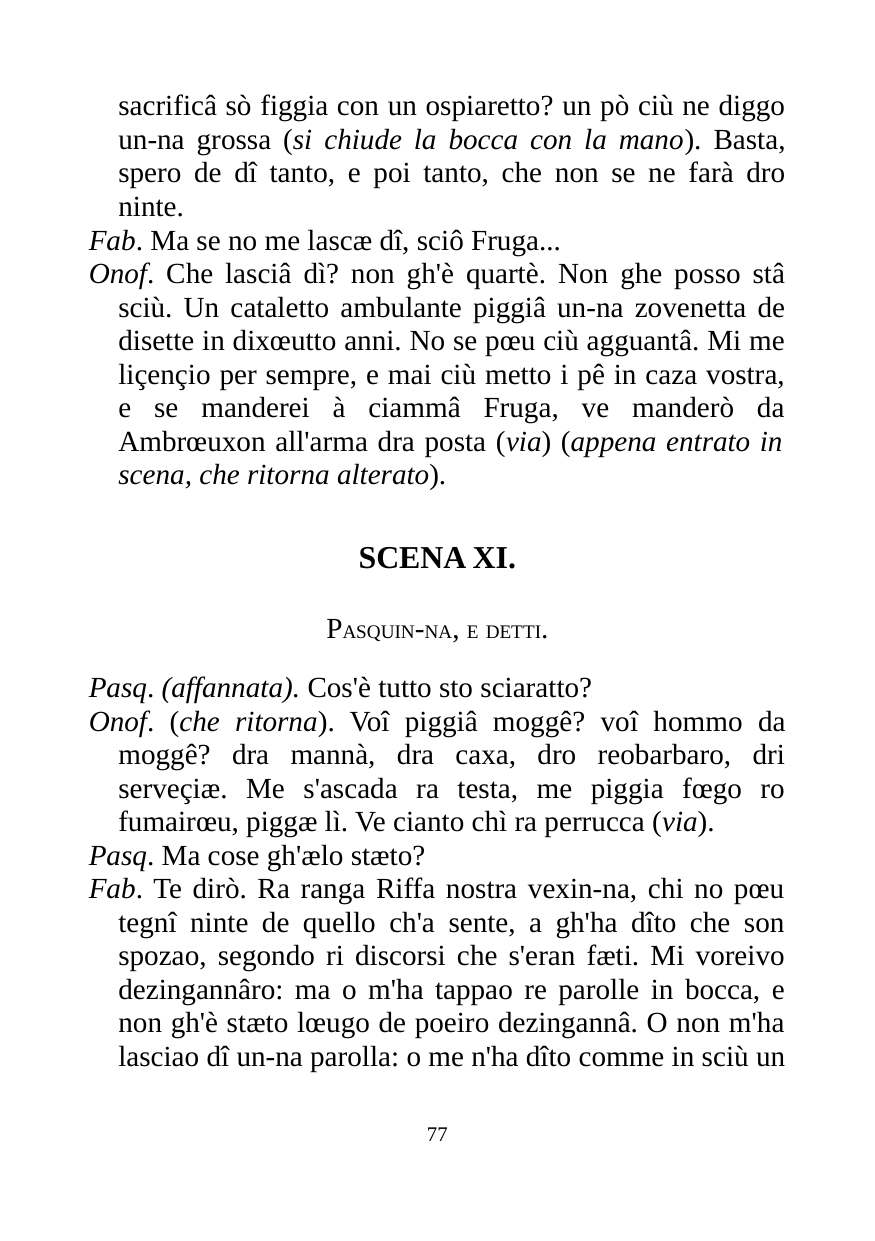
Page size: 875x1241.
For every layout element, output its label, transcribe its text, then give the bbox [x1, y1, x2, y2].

subtitle SCENA XI. [88, 538, 786, 575]
text Pasquin-na, e detti. [88, 612, 786, 645]
text Onof. (che ritorna). Voî piggiâ moggê? voî hommo da moggê? dra mannà, dra caxa, dro reobarbaro, dri serveçiæ. Me s'ascada ra testa, me piggia fœgo ro fumairœu, piggæ lì. Ve cianto chì ra perrucca (via). [88, 704, 786, 838]
text sacrificâ sò figgia con un ospiaretto? un pò ciù ne diggo un-na grossa (si chiude la bocca con la mano). Basta, spero de dî tanto, e poi tanto, che non se ne farà dro ninte. [88, 88, 786, 223]
text Fab. Ma se no me lascæ dî, sciô Fruga... [88, 223, 786, 256]
text Onof. Che lasciâ dì? non gh'è quartè. Non ghe posso stâ sciù. Un cataletto ambulante piggiâ un-na zovenetta de disette in dixœutto anni. No se pœu ciù agguantâ. Mi me liçençio per sempre, e mai ciù metto i pê in caza vostra, e se manderei à ciammâ Fruga, ve manderò da Ambrœuxon all'arma dra posta (via) (appena entrato in scena, che ritorna alterato). [88, 256, 786, 491]
text Pasq. Ma cose gh'ælo stæto? [88, 838, 786, 871]
text Pasq. (affannata). Cos'è tutto sto sciaratto? [88, 670, 786, 704]
text Fab. Te dirò. Ra ranga Riffa nostra vexin-na, chi no pœu tegnî ninte de quello ch'a sente, a gh'ha dîto che son spozao, segondo ri discorsi che s'eran fæti. Mi voreivo dezingannâro: ma o m'ha tappao re parolle in bocca, e non gh'è stæto lœugo de poeiro dezingannâ. O non m'ha lasciao dî un-na parolla: o me n'ha dîto comme in sciù un [88, 871, 786, 1073]
